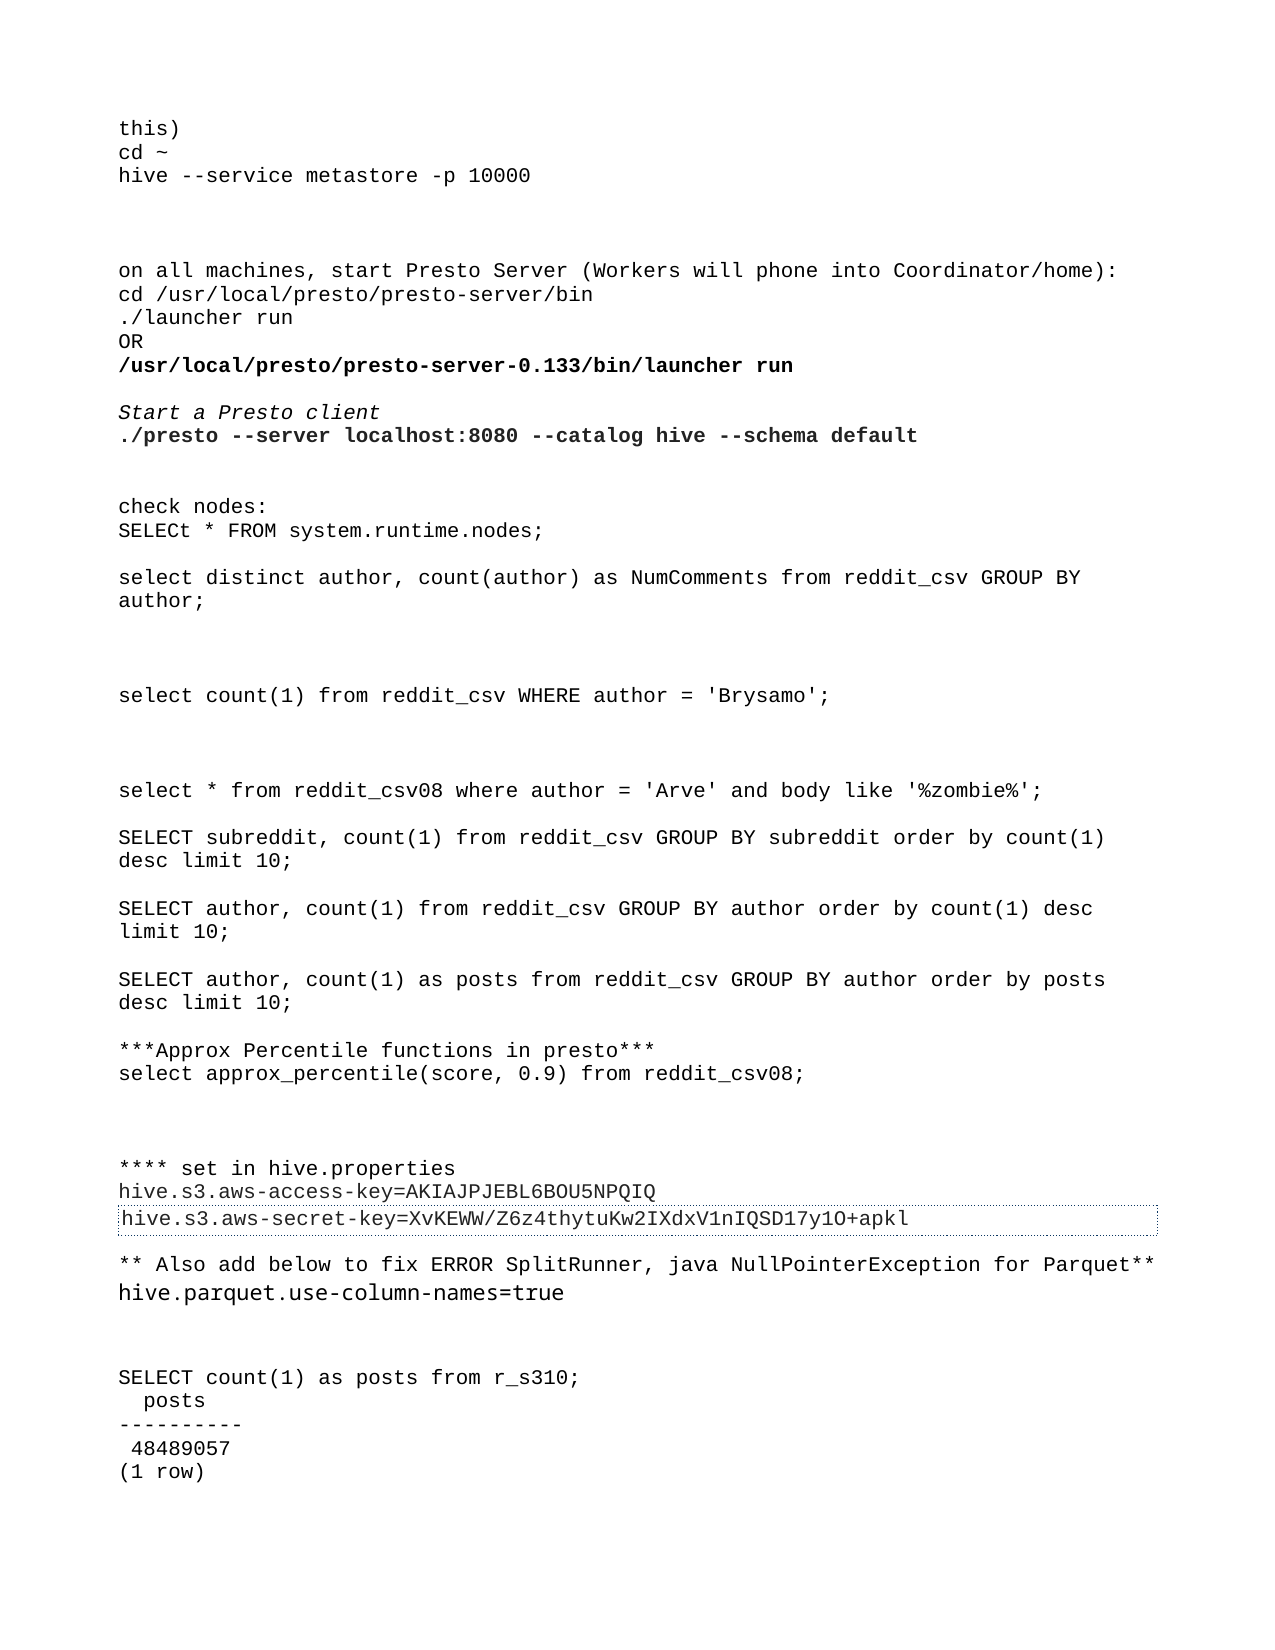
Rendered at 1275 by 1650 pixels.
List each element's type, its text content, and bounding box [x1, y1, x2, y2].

text hive.parquet.use-column-names=true [118, 1277, 1157, 1307]
text ---------- [118, 1414, 1157, 1438]
text SELECT author, count(1) from reddit_csv GROUP BY author order by count(1) desc limit 10; [118, 898, 1157, 945]
text ***Approx Percentile functions in presto*** [118, 1040, 1157, 1063]
text on all machines, start Presto Server (Workers will phone into Coordinator/home): [118, 260, 1157, 284]
text ** Also add below to fix ERROR SplitRunner, java NullPointerException for Parquet** [118, 1254, 1157, 1277]
text hive.s3.aws-access-key=AKIAJPJEBL6BOU5NPQIQ [118, 1182, 1157, 1205]
text cd ~ [118, 142, 1157, 165]
text OR [118, 331, 1157, 354]
text 48489057 [118, 1438, 1157, 1461]
text SELECT author, count(1) as posts from reddit_csv GROUP BY author order by posts desc limit 10; [118, 969, 1157, 1016]
text ./presto --server localhost:8080 --catalog hive --schema default [118, 426, 1157, 449]
text select count(1) from reddit_csv WHERE author = 'Brysamo'; [118, 685, 1157, 709]
text /usr/local/presto/presto-server-0.133/bin/launcher run [118, 354, 1157, 378]
text SELECT subreddit, count(1) from reddit_csv GROUP BY subreddit order by count(1) desc limit 10; [118, 827, 1157, 874]
text **** set in hive.properties [118, 1158, 1157, 1182]
text select approx_percentile(score, 0.9) from reddit_csv08; [118, 1063, 1157, 1087]
text SELECT count(1) as posts from r_s310; [118, 1367, 1157, 1390]
text cd /usr/local/presto/presto-server/bin [118, 284, 1157, 307]
text Start a Presto client [118, 402, 1157, 426]
text SELECt * FROM system.runtime.nodes; [118, 520, 1157, 543]
text hive --service metastore -p 10000 [118, 165, 1157, 189]
text select distinct author, count(author) as NumComments from reddit_csv GROUP BY author; [118, 567, 1157, 614]
text ./launcher run [118, 307, 1157, 331]
text select * from reddit_csv08 where author = 'Arve' and body like '%zombie%'; [118, 779, 1157, 803]
text this) [118, 118, 1157, 142]
text (1 row) [118, 1461, 1157, 1485]
text check nodes: [118, 496, 1157, 520]
text posts [118, 1390, 1157, 1414]
text hive.s3.aws-secret-key=XvKEWW/Z6z4thytuKw2IXdxV1nIQSD17y1O+apkl [118, 1205, 1157, 1235]
